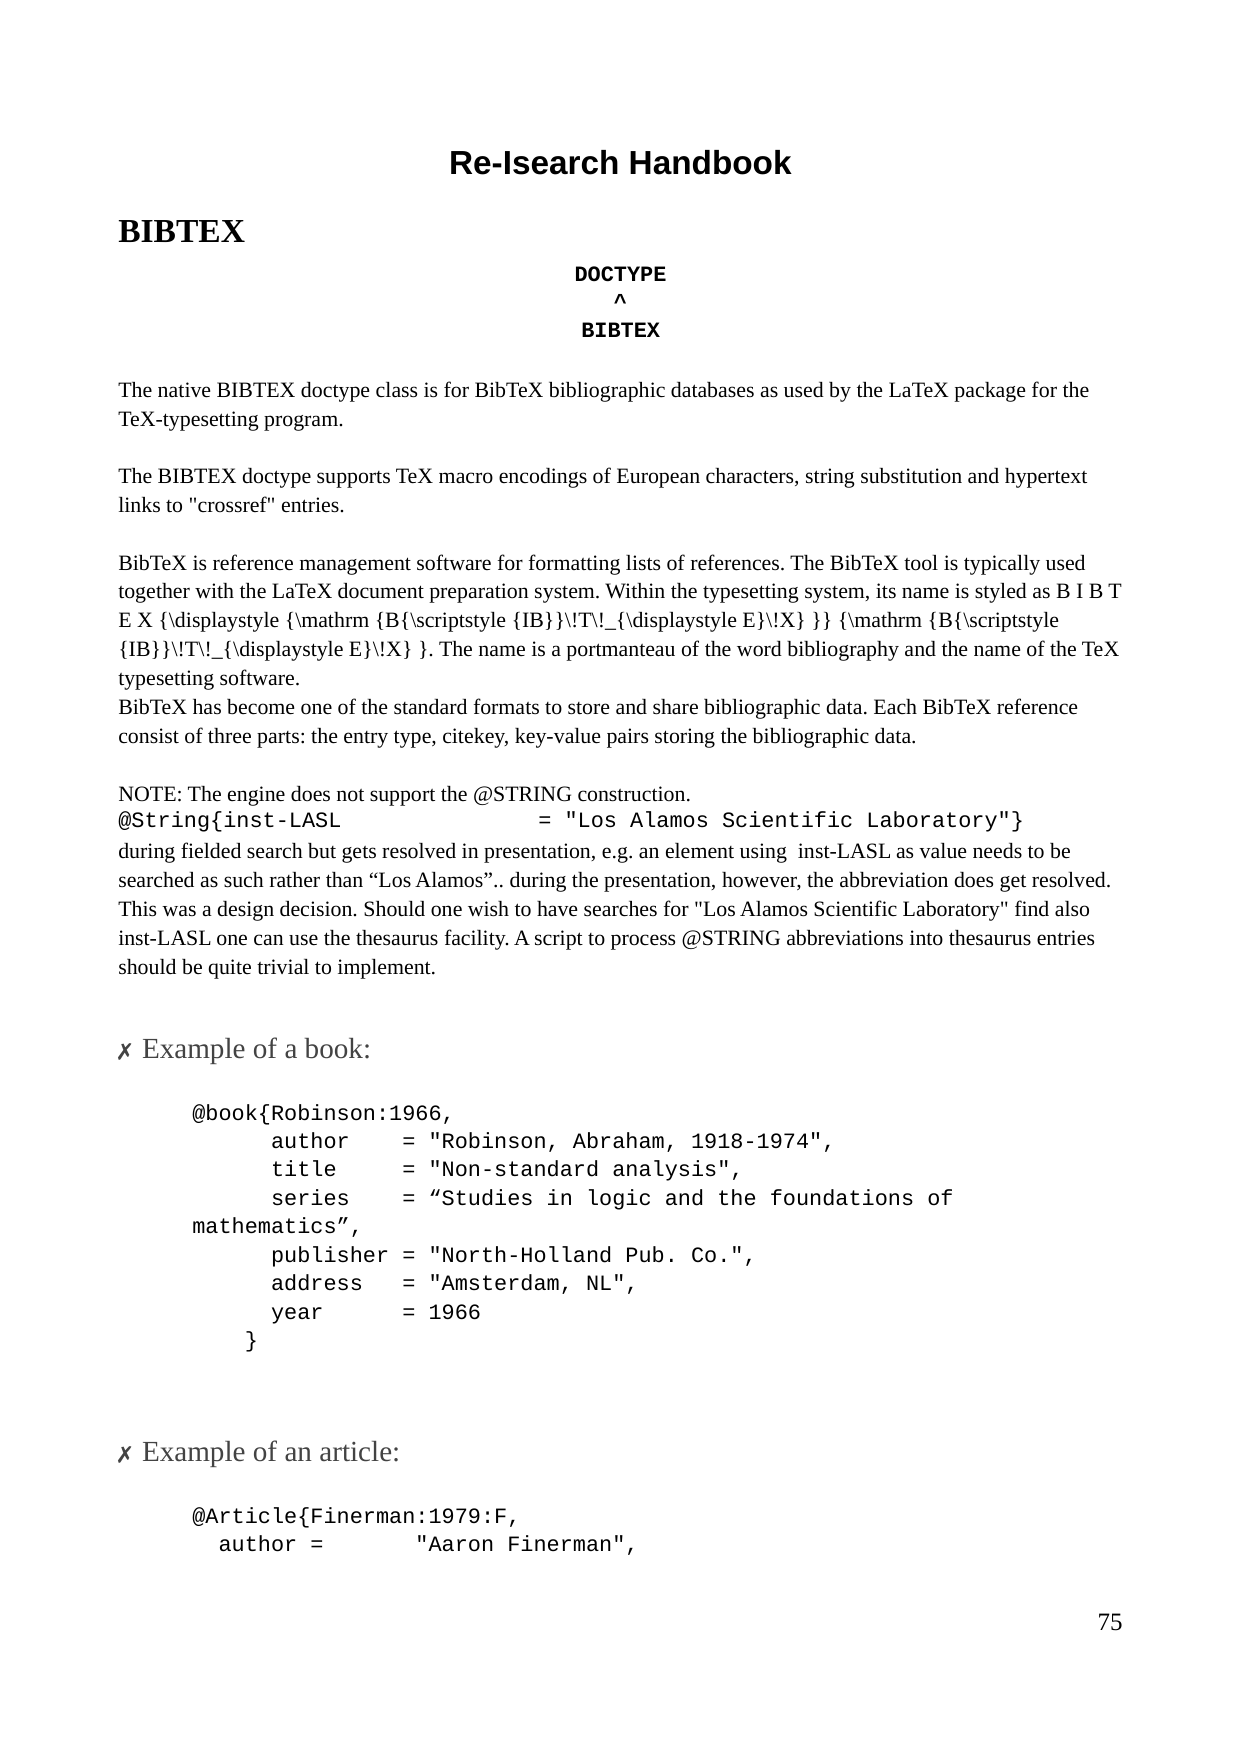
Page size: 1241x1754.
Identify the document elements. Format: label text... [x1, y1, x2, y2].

text during fielded search but gets resolved in presentation, e.g. an element using inst-LASL as value needs to be searched as such rather than “Los Alamos”.. during the presentation, however, the abbreviation does get resolved. This was a design decision. Should one wish to have searches for "Los Alamos Scientific Laboratory" find also inst-LASL one can use the thesaurus facility. A script to process @STRING abbreviations into thesaurus entries should be quite trivial to implement. [118, 838, 1122, 979]
text author = "Robinson, Abraham, 1918-1974", [192, 1130, 1122, 1155]
text BIBTEX [118, 319, 1122, 344]
text The BIBTEX doctype supports TeX macro encodings of European characters, string substitution and hypertext links to "crossref" entries. [118, 463, 1122, 517]
text @Article{Finerman:1979:F, [192, 1505, 1122, 1530]
text BibTeX is reference management software for formatting lists of references. The BibTeX tool is typically used together with the LaTeX document preparation system. Within the typesetting system, its name is styled as B I B T E X {\displaystyle {\mathrm {B{\scriptstyle {IB}}\!T\!_{\displaystyle E}\!X} }} {\mathrm {B{\scriptstyle {IB}}\!T\!_{\displaystyle E}\!X} }. The name is a portmanteau of the word bibliography and the name of the TeX typesetting software. [118, 549, 1122, 691]
text The native BIBTEX doctype class is for BibTeX bibliographic databases as used by the LaTeX package for the TeX-typesetting program. [118, 377, 1122, 431]
text title = "Non-standard analysis", [192, 1159, 1122, 1183]
subtitle BIBTEX [118, 212, 1122, 250]
text year = 1966 [192, 1301, 1122, 1326]
text } [192, 1329, 1122, 1354]
text author = "Aaron Finerman", [192, 1533, 1122, 1558]
text BibTeX has become one of the standard formats to store and share bibliographic data. Each BibTeX reference consist of three parts: the entry type, citekey, key-value pairs storing the bibliographic data. [118, 694, 1122, 748]
text publisher = "North-Holland Pub. Co.", [192, 1244, 1122, 1269]
text @String{inst-LASL = "Los Alamos Scientific Laboratory"} [118, 810, 1122, 834]
subtitle Example of an article: [118, 1434, 1122, 1468]
text ^ [118, 291, 1122, 316]
text address = "Amsterdam, NL", [192, 1272, 1122, 1297]
subtitle Example of a book: [118, 1031, 1122, 1065]
text @book{Robinson:1966, [192, 1102, 1122, 1127]
text NOTE: The engine does not support the @STRING construction. [118, 781, 1122, 806]
text DOCTYPE [118, 263, 1122, 287]
text series = “Studies in logic and the foundations of mathematics”, [192, 1187, 1122, 1240]
